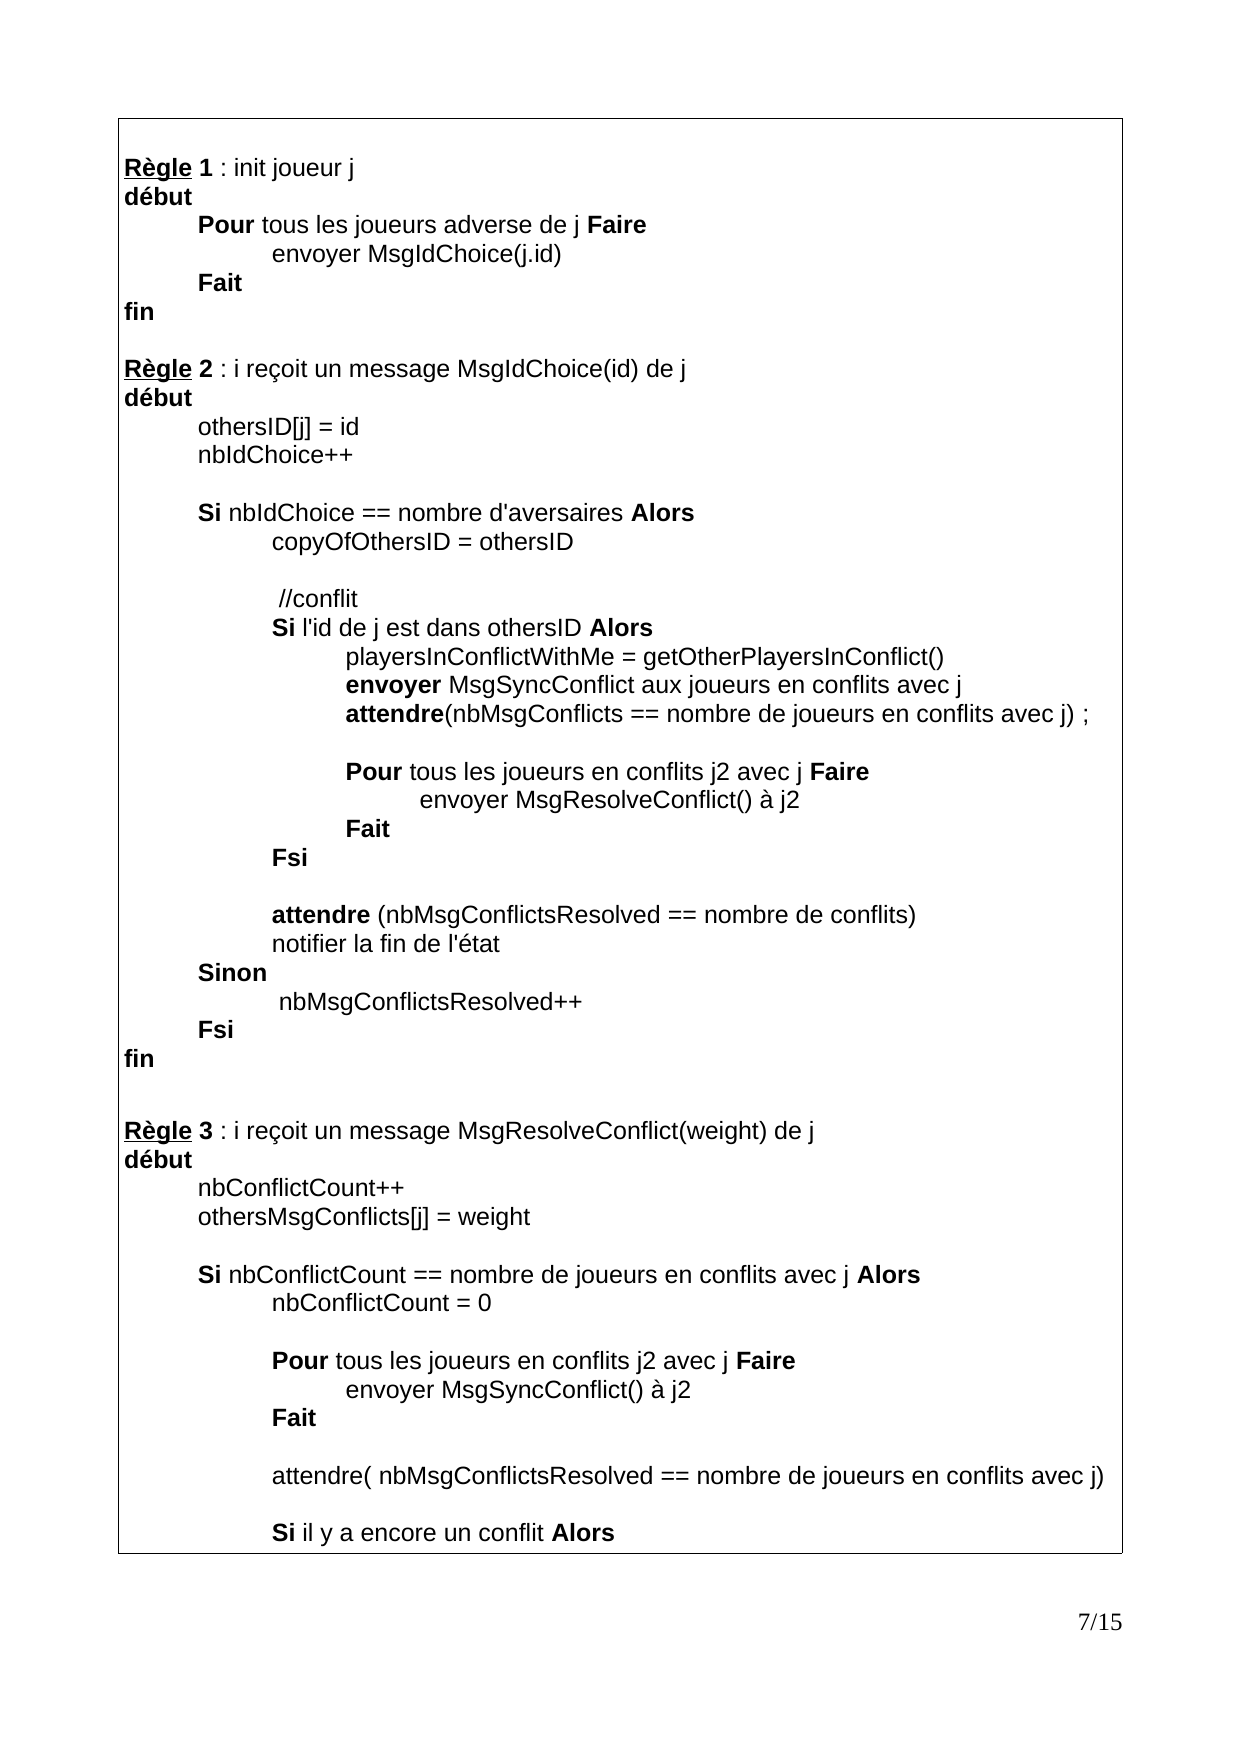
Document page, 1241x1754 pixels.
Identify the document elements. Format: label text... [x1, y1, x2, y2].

table_header Règle 1 : init joueur j début Pour tous les joueurs adverse de j Faire envoyer MsgIdChoice(j.id) Fait fin Règle 2 : i reçoit un message MsgIdChoice(id) de j début othersID[j] = id nbIdChoice++ Si nbIdChoice == nombre d'aversaires Alors copyOfOthersID = othersID //conflit Si l'id de j est dans othersID Alors playersInConflictWithMe = getOtherPlayersInConflict() envoyer MsgSyncConflict aux joueurs en conflits avec j attendre(nbMsgConflicts == nombre de joueurs en conflits avec j) ; Pour tous les joueurs en conflits j2 avec j Faire envoyer MsgResolveConflict() à j2 Fait Fsi attendre (nbMsgConflictsResolved == nombre de conflits) notifier la fin de l'état Sinon nbMsgConflictsResolved++ Fsi fin Règle 3 : i reçoit un message MsgResolveConflict(weight) de j début nbConflictCount++ othersMsgConflicts[j] = weight Si nbConflictCount == nombre de joueurs en conflits avec j Alors nbConflictCount = 0 Pour tous les joueurs en conflits j2 avec j Faire envoyer MsgSyncConflict() à j2 Fait attendre( nbMsgConflictsResolved == nombre de joueurs en conflits avec j) Si il y a encore un conflit Alors [119, 119, 1122, 1553]
